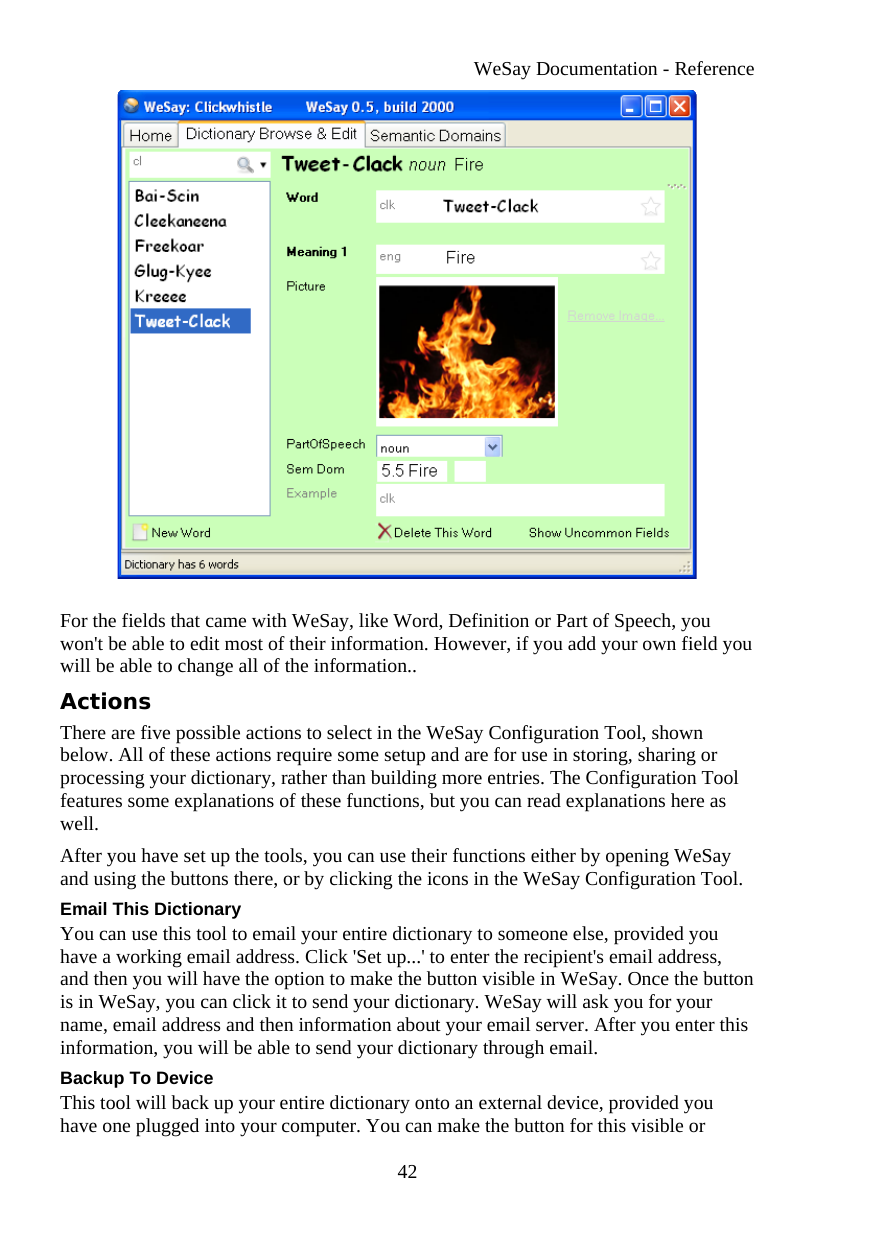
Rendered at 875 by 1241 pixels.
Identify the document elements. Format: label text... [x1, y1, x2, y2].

picture [117, 90, 697, 579]
text This tool will back up your entire dictionary onto an external device, provided you have one plugged into your computer. You can make the button for this visible or [60, 1091, 754, 1137]
subtitle Actions [60, 689, 754, 714]
text You can use this tool to email your entire dictionary to someone else, provided you have a working email address. Click 'Set up...' to enter the recipient's email address, and then you will have the option to make the button visible in WeSay. Once the button is in WeSay, you can click it to send your dictionary. WeSay will ask you for your name, email address and then information about your email server. After you enter this information, you will be able to send your dictionary through email. [60, 922, 754, 1059]
subtitle Email This Dictionary [60, 898, 754, 919]
text After you have set up the tools, you can use their functions either by opening WeSay and using the buttons there, or by clicking the icons in the WeSay Configuration Tool. [60, 844, 754, 889]
text For the fields that came with WeSay, like Word, Definition or Part of Speech, you won't be able to edit most of their information. However, if you add your own field you will be able to change all of the information.. [60, 579, 754, 677]
subtitle Backup To Device [60, 1068, 754, 1088]
text There are five possible actions to select in the WeSay Configuration Tool, shown below. All of these actions require some setup and are for use in storing, sharing or processing your dictionary, rather than building more entries. The Configuration Tool features some explanations of these functions, but you can read explanations here as well. [60, 721, 754, 835]
